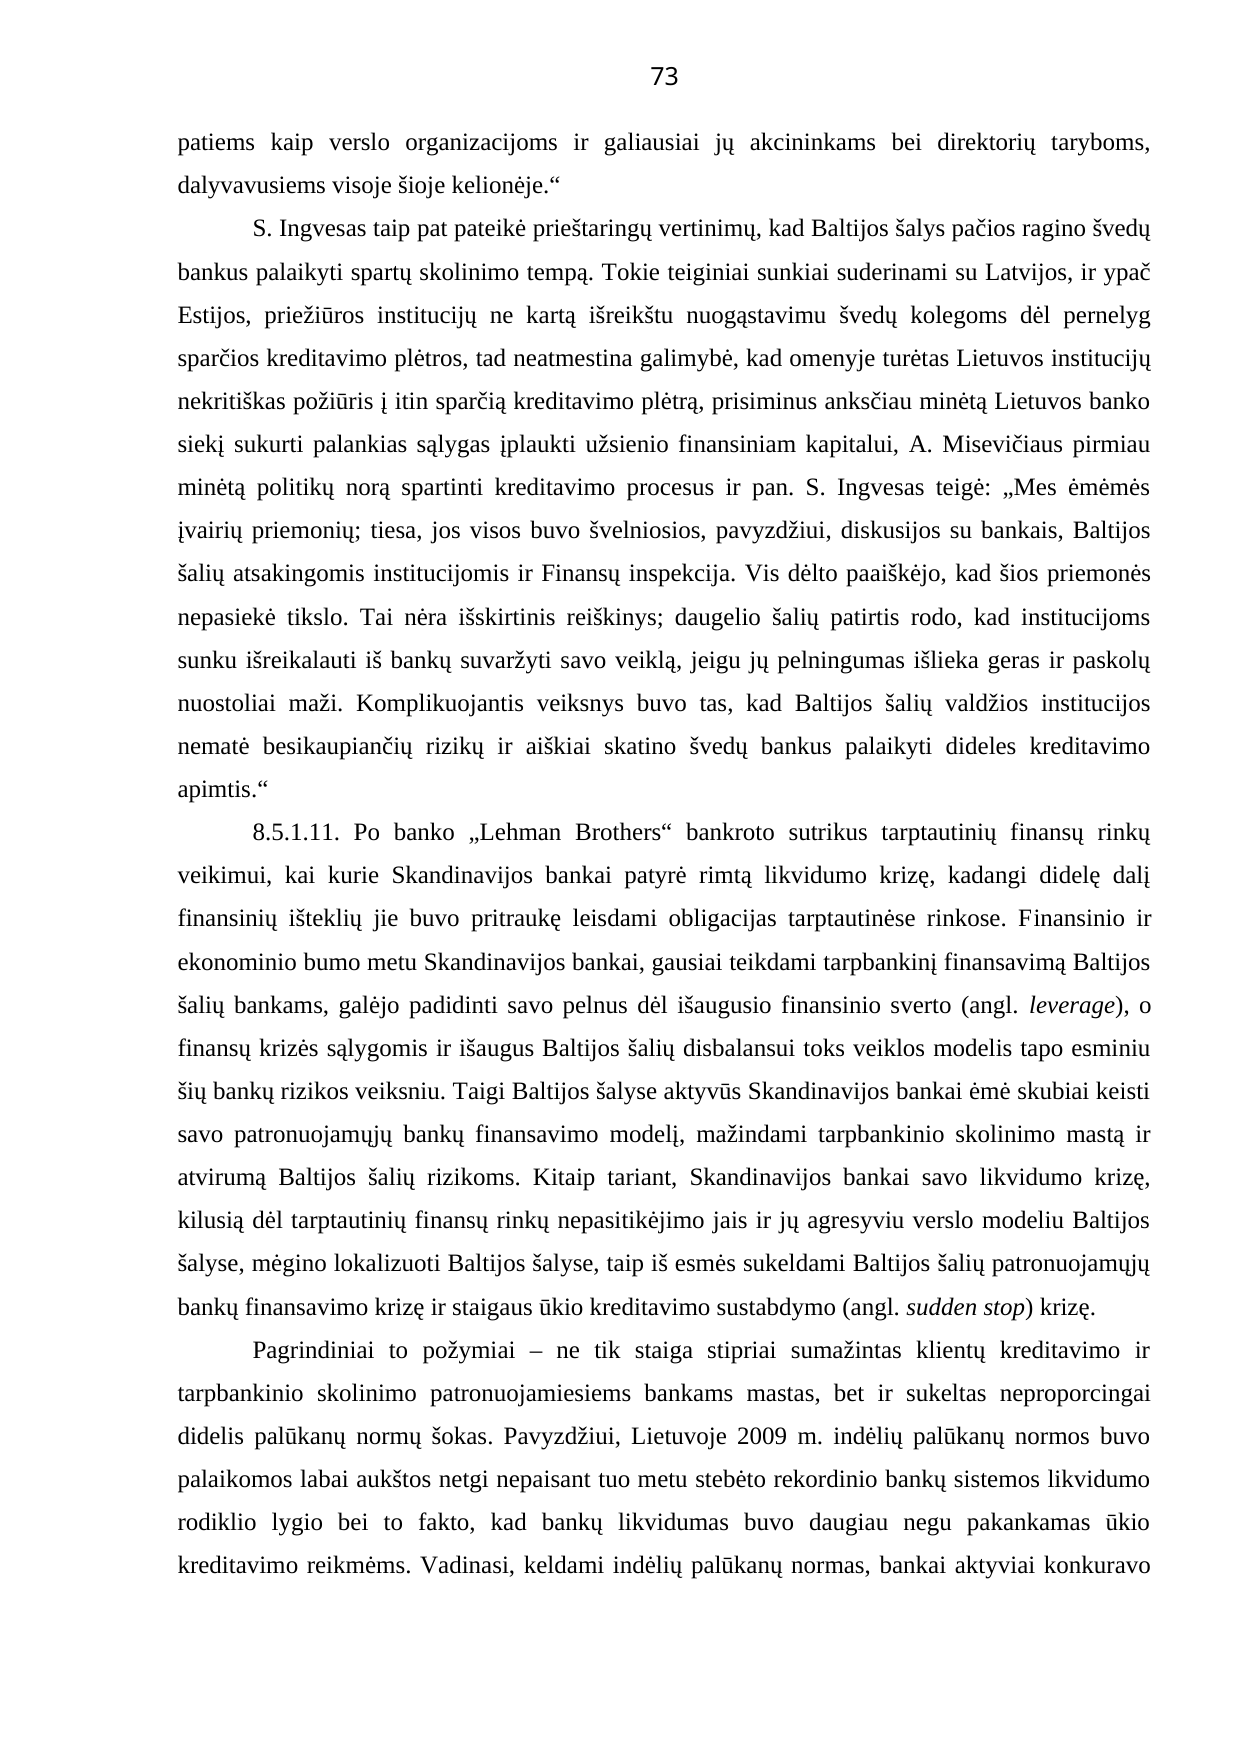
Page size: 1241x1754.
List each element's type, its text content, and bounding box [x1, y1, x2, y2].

text 8.5.1.11. Po banko „Lehman Brothers“ bankroto sutrikus tarptautinių finansų rinkų veikimui, kai kurie Skandinavijos bankai patyrė rimtą likvidumo krizę, kadangi didelę dalį finansinių išteklių jie buvo pritraukę leisdami obligacijas tarptautinėse rinkose. Finansinio ir ekonominio bumo metu Skandinavijos bankai, gausiai teikdami tarpbankinį finansavimą Baltijos šalių bankams, galėjo padidinti savo pelnus dėl išaugusio finansinio sverto (angl. leverage), o finansų krizės sąlygomis ir išaugus Baltijos šalių disbalansui toks veiklos modelis tapo esminiu šių bankų rizikos veiksniu. Taigi Baltijos šalyse aktyvūs Skandinavijos bankai ėmė skubiai keisti savo patronuojamųjų bankų finansavimo modelį, mažindami tarpbankinio skolinimo mastą ir atvirumą Baltijos šalių rizikoms. Kitaip tariant, Skandinavijos bankai savo likvidumo krizę, kilusią dėl tarptautinių finansų rinkų nepasitikėjimo jais ir jų agresyviu verslo modeliu Baltijos šalyse, mėgino lokalizuoti Baltijos šalyse, taip iš esmės sukeldami Baltijos šalių patronuojamųjų bankų finansavimo krizę ir staigaus ūkio kreditavimo sustabdymo (angl. sudden stop) krizę. [177, 817, 1152, 1320]
text S. Ingvesas taip pat pateikė prieštaringų vertinimų, kad Baltijos šalys pačios ragino švedų bankus palaikyti spartų skolinimo tempą. Tokie teiginiai sunkiai suderinami su Latvijos, ir ypač Estijos, priežiūros institucijų ne kartą išreikštu nuogąstavimu švedų kolegoms dėl pernelyg sparčios kreditavimo plėtros, tad neatmestina galimybė, kad omenyje turėtas Lietuvos institucijų nekritiškas požiūris į itin sparčią kreditavimo plėtrą, prisiminus anksčiau minėtą Lietuvos banko siekį sukurti palankias sąlygas įplaukti užsienio finansiniam kapitalui, A. Misevičiaus pirmiau minėtą politikų norą spartinti kreditavimo procesus ir pan. S. Ingvesas teigė: „Mes ėmėmės įvairių priemonių; tiesa, jos visos buvo švelniosios, pavyzdžiui, diskusijos su bankais, Baltijos šalių atsakingomis institucijomis ir Finansų inspekcija. Vis dėlto paaiškėjo, kad šios priemonės nepasiekė tikslo. Tai nėra išskirtinis reiškinys; daugelio šalių patirtis rodo, kad institucijoms sunku išreikalauti iš bankų suvaržyti savo veiklą, jeigu jų pelningumas išlieka geras ir paskolų nuostoliai maži. Komplikuojantis veiksnys buvo tas, kad Baltijos šalių valdžios institucijos nematė besikaupiančių rizikų ir aiškiai skatino švedų bankus palaikyti dideles kreditavimo apimtis.“ [177, 213, 1152, 803]
text Pagrindiniai to požymiai – ne tik staiga stipriai sumažintas klientų kreditavimo ir tarpbankinio skolinimo patronuojamiesiems bankams mastas, bet ir sukeltas neproporcingai didelis palūkanų normų šokas. Pavyzdžiui, Lietuvoje 2009 m. indėlių palūkanų normos buvo palaikomos labai aukštos netgi nepaisant tuo metu stebėto rekordinio bankų sistemos likvidumo rodiklio lygio bei to fakto, kad bankų likvidumas buvo daugiau negu pakankamas ūkio kreditavimo reikmėms. Vadinasi, keldami indėlių palūkanų normas, bankai aktyviai konkuravo [177, 1335, 1152, 1579]
text patiems kaip verslo organizacijoms ir galiausiai jų akcininkams bei direktorių taryboms, dalyvavusiems visoje šioje kelionėje.“ [177, 127, 1152, 199]
